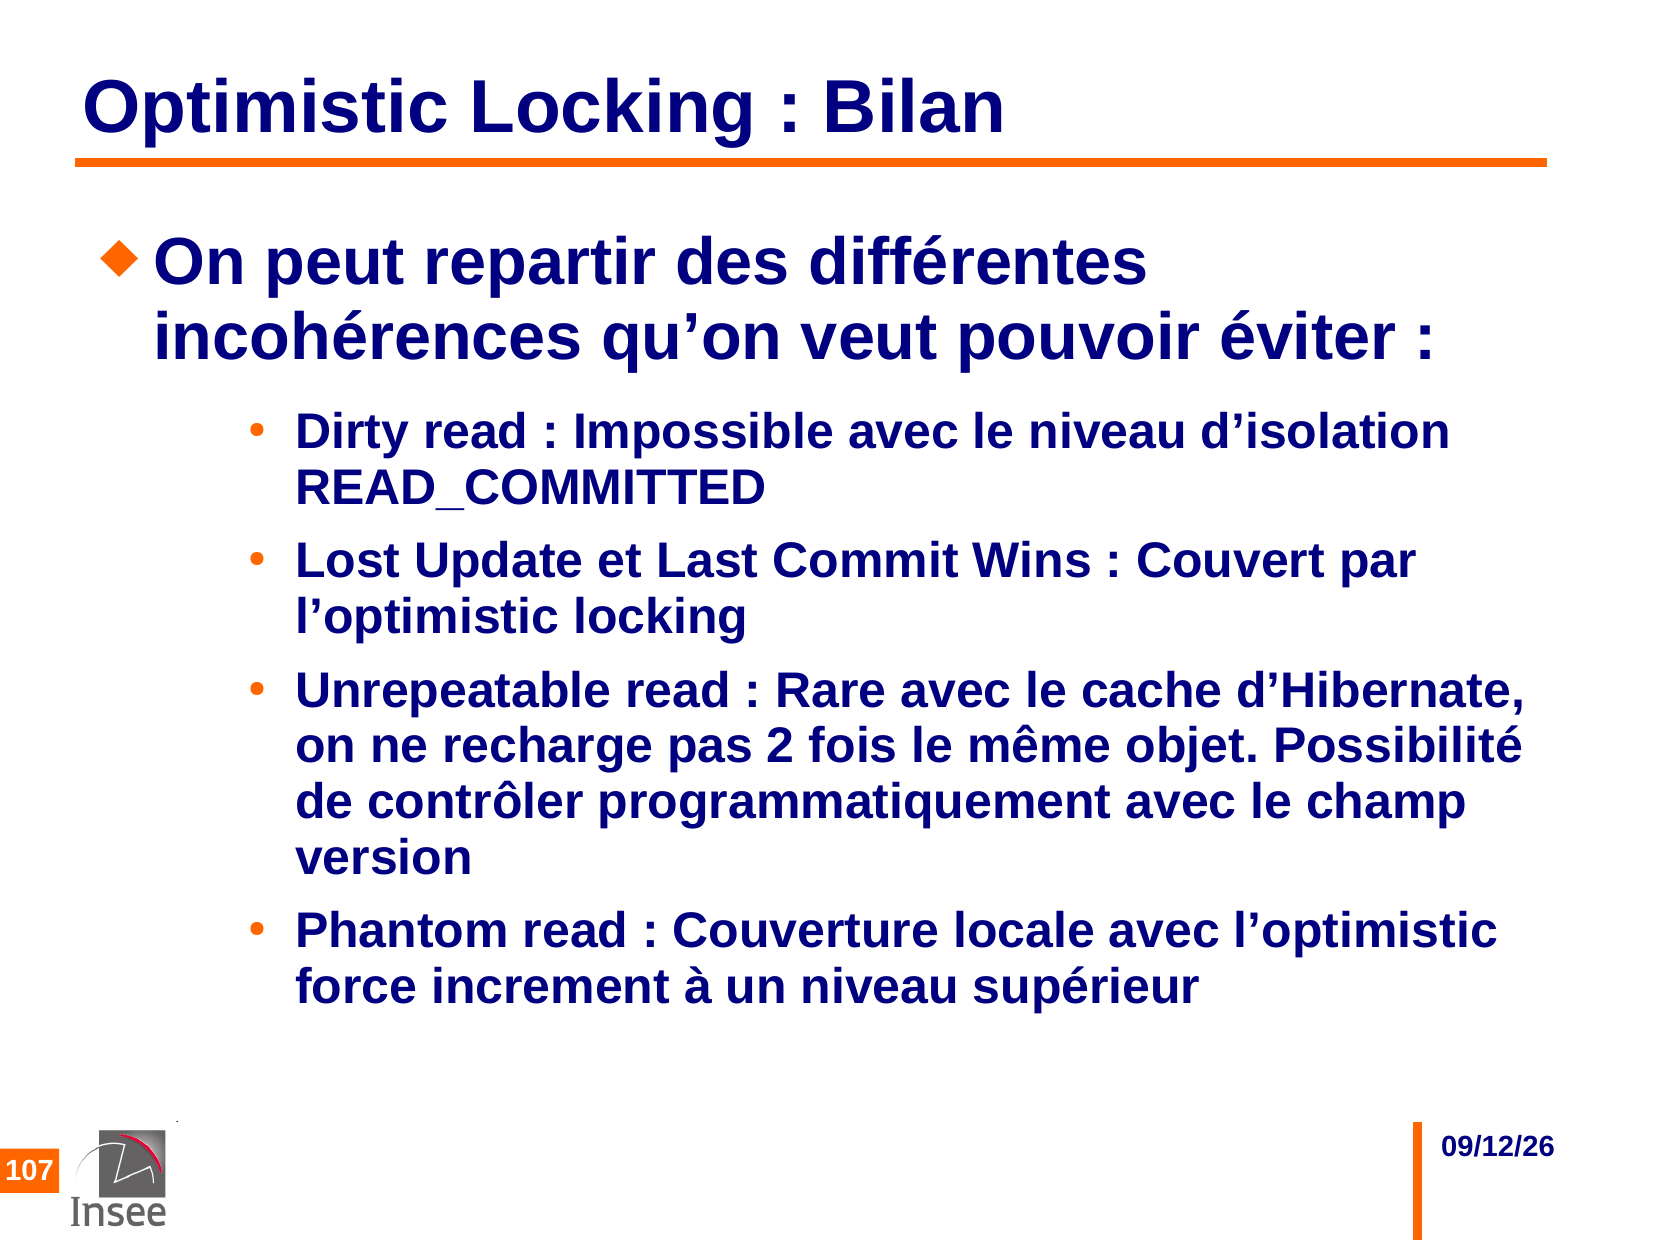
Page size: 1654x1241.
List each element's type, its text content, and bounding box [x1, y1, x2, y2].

list On peut repartir des différentes incohérences qu’on veut pouvoir éviter : Dirty read : Impossible avec le niveau d’isolation READ_COMMITTED Lost Update et Last Commit Wins : Couvert par l’optimistic locking Unrepeatable read : Rare avec le cache d’Hibernate, on ne recharge pas 2 fois le même objet. Possibilité de contrôler programmatiquement avec le champ version Phantom read : Couverture locale avec l’optimistic force increment à un niveau supérieur [82, 224, 1571, 1111]
picture [62, 1121, 178, 1241]
title Optimistic Locking : Bilan [82, 49, 1619, 163]
